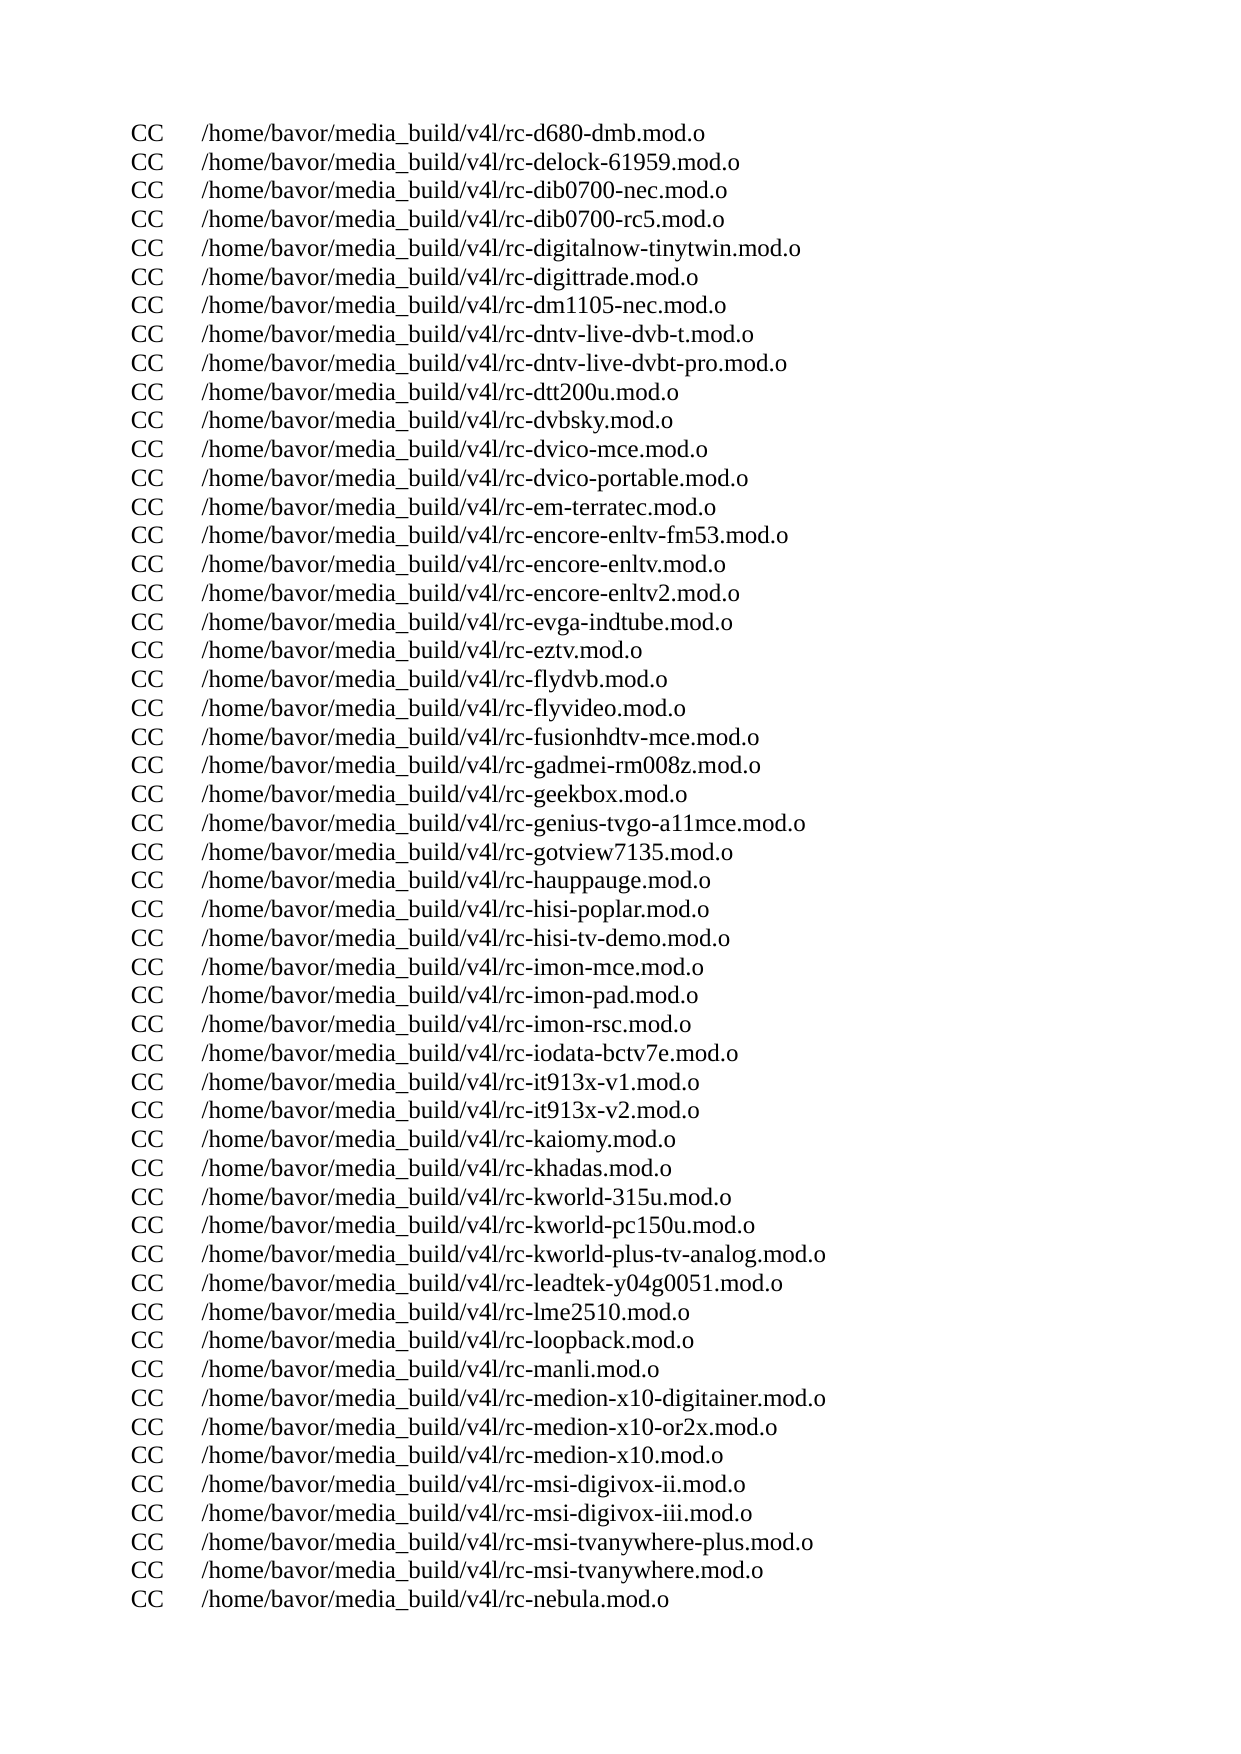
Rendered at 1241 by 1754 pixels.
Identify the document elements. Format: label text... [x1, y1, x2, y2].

text CC /home/bavor/media_build/v4l/rc-d680-dmb.mod.o [118, 118, 1122, 147]
text CC /home/bavor/media_build/v4l/rc-dib0700-rc5.mod.o [118, 204, 1122, 233]
text CC /home/bavor/media_build/v4l/rc-kworld-plus-tv-analog.mod.o [118, 1239, 1122, 1268]
text CC /home/bavor/media_build/v4l/rc-imon-pad.mod.o [118, 981, 1122, 1009]
text CC /home/bavor/media_build/v4l/rc-manli.mod.o [118, 1354, 1122, 1383]
text CC /home/bavor/media_build/v4l/rc-digittrade.mod.o [118, 262, 1122, 291]
text CC /home/bavor/media_build/v4l/rc-dvico-mce.mod.o [118, 434, 1122, 463]
text CC /home/bavor/media_build/v4l/rc-dntv-live-dvbt-pro.mod.o [118, 348, 1122, 377]
text CC /home/bavor/media_build/v4l/rc-encore-enltv2.mod.o [118, 578, 1122, 607]
text CC /home/bavor/media_build/v4l/rc-iodata-bctv7e.mod.o [118, 1038, 1122, 1067]
text CC /home/bavor/media_build/v4l/rc-flyvideo.mod.o [118, 693, 1122, 722]
text CC /home/bavor/media_build/v4l/rc-kworld-pc150u.mod.o [118, 1211, 1122, 1239]
text CC /home/bavor/media_build/v4l/rc-digitalnow-tinytwin.mod.o [118, 233, 1122, 262]
text CC /home/bavor/media_build/v4l/rc-msi-tvanywhere.mod.o [118, 1556, 1122, 1584]
text CC /home/bavor/media_build/v4l/rc-gadmei-rm008z.mod.o [118, 751, 1122, 779]
text CC /home/bavor/media_build/v4l/rc-evga-indtube.mod.o [118, 607, 1122, 636]
text CC /home/bavor/media_build/v4l/rc-it913x-v2.mod.o [118, 1096, 1122, 1124]
text CC /home/bavor/media_build/v4l/rc-eztv.mod.o [118, 636, 1122, 664]
text CC /home/bavor/media_build/v4l/rc-kworld-315u.mod.o [118, 1182, 1122, 1211]
text CC /home/bavor/media_build/v4l/rc-msi-digivox-iii.mod.o [118, 1498, 1122, 1527]
text CC /home/bavor/media_build/v4l/rc-hauppauge.mod.o [118, 866, 1122, 894]
text CC /home/bavor/media_build/v4l/rc-medion-x10.mod.o [118, 1441, 1122, 1469]
text CC /home/bavor/media_build/v4l/rc-nebula.mod.o [118, 1584, 1122, 1613]
text CC /home/bavor/media_build/v4l/rc-leadtek-y04g0051.mod.o [118, 1268, 1122, 1297]
text CC /home/bavor/media_build/v4l/rc-medion-x10-or2x.mod.o [118, 1412, 1122, 1441]
text CC /home/bavor/media_build/v4l/rc-imon-mce.mod.o [118, 952, 1122, 981]
text CC /home/bavor/media_build/v4l/rc-dvbsky.mod.o [118, 406, 1122, 434]
text CC /home/bavor/media_build/v4l/rc-dtt200u.mod.o [118, 377, 1122, 406]
text CC /home/bavor/media_build/v4l/rc-dib0700-nec.mod.o [118, 176, 1122, 204]
text CC /home/bavor/media_build/v4l/rc-flydvb.mod.o [118, 664, 1122, 693]
text CC /home/bavor/media_build/v4l/rc-gotview7135.mod.o [118, 837, 1122, 866]
text CC /home/bavor/media_build/v4l/rc-hisi-poplar.mod.o [118, 894, 1122, 923]
text CC /home/bavor/media_build/v4l/rc-lme2510.mod.o [118, 1297, 1122, 1326]
text CC /home/bavor/media_build/v4l/rc-genius-tvgo-a11mce.mod.o [118, 808, 1122, 837]
text CC /home/bavor/media_build/v4l/rc-em-terratec.mod.o [118, 492, 1122, 521]
text CC /home/bavor/media_build/v4l/rc-imon-rsc.mod.o [118, 1009, 1122, 1038]
text CC /home/bavor/media_build/v4l/rc-encore-enltv.mod.o [118, 549, 1122, 578]
text CC /home/bavor/media_build/v4l/rc-msi-tvanywhere-plus.mod.o [118, 1527, 1122, 1556]
text CC /home/bavor/media_build/v4l/rc-fusionhdtv-mce.mod.o [118, 722, 1122, 751]
text CC /home/bavor/media_build/v4l/rc-dm1105-nec.mod.o [118, 291, 1122, 319]
text CC /home/bavor/media_build/v4l/rc-loopback.mod.o [118, 1326, 1122, 1354]
text CC /home/bavor/media_build/v4l/rc-medion-x10-digitainer.mod.o [118, 1383, 1122, 1412]
text CC /home/bavor/media_build/v4l/rc-geekbox.mod.o [118, 779, 1122, 808]
text CC /home/bavor/media_build/v4l/rc-kaiomy.mod.o [118, 1124, 1122, 1153]
text CC /home/bavor/media_build/v4l/rc-khadas.mod.o [118, 1153, 1122, 1182]
text CC /home/bavor/media_build/v4l/rc-dvico-portable.mod.o [118, 463, 1122, 492]
text CC /home/bavor/media_build/v4l/rc-it913x-v1.mod.o [118, 1067, 1122, 1096]
text CC /home/bavor/media_build/v4l/rc-encore-enltv-fm53.mod.o [118, 521, 1122, 549]
text CC /home/bavor/media_build/v4l/rc-hisi-tv-demo.mod.o [118, 923, 1122, 952]
text CC /home/bavor/media_build/v4l/rc-msi-digivox-ii.mod.o [118, 1469, 1122, 1498]
text CC /home/bavor/media_build/v4l/rc-dntv-live-dvb-t.mod.o [118, 319, 1122, 348]
text CC /home/bavor/media_build/v4l/rc-delock-61959.mod.o [118, 147, 1122, 176]
